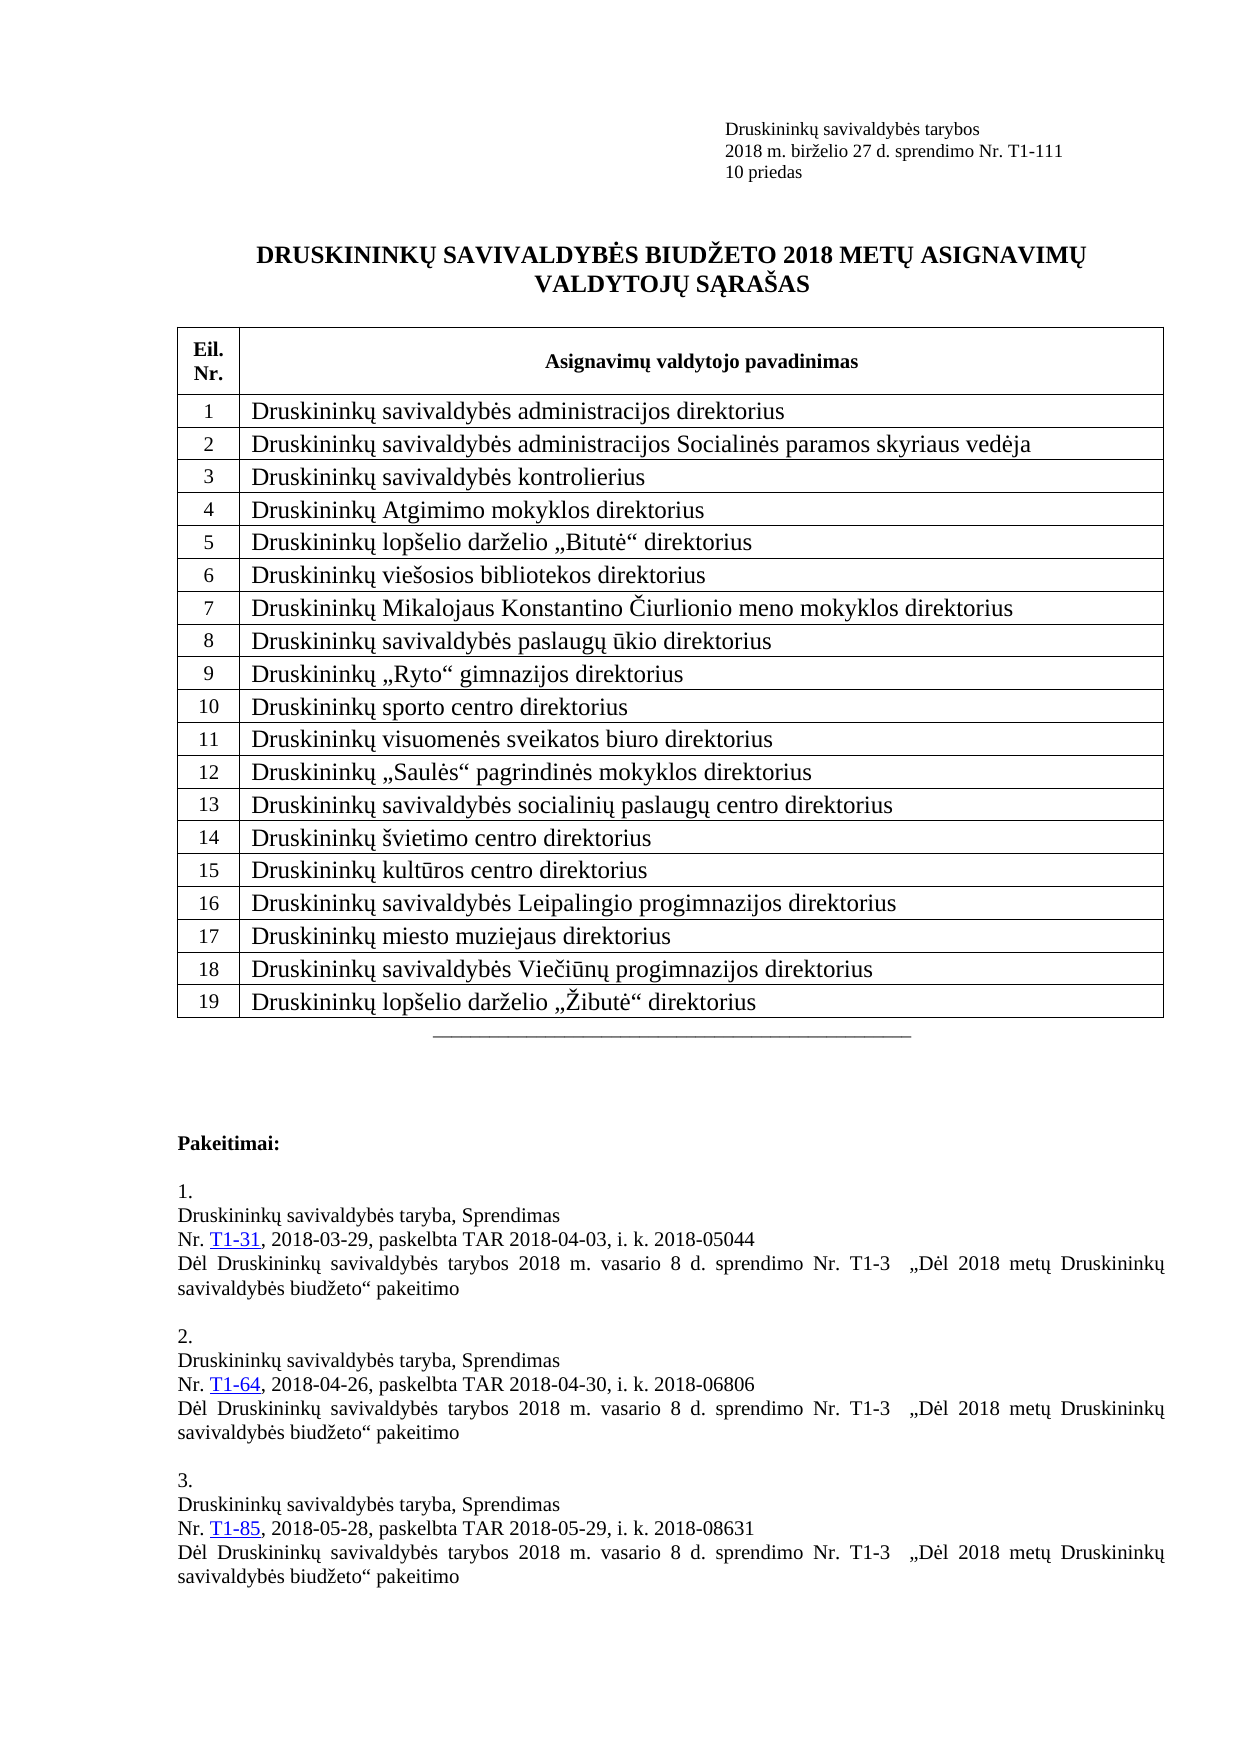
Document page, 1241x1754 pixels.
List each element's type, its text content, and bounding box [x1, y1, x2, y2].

table_cell Druskininkų „Ryto“ gimnazijos direktorius [240, 657, 1163, 689]
text Dėl Druskininkų savivaldybės tarybos 2018 m. vasario 8 d. sprendimo Nr. T1-3 „Dėl 2018 metų Druskininkų savivaldybės biudžeto“ pakeitimo [177, 1540, 1167, 1588]
table_cell Druskininkų Mikalojaus Konstantino Čiurlionio meno mokyklos direktorius [240, 592, 1163, 623]
text Dėl Druskininkų savivaldybės tarybos 2018 m. vasario 8 d. sprendimo Nr. T1-3 „Dėl 2018 metų Druskininkų savivaldybės biudžeto“ pakeitimo [177, 1396, 1167, 1444]
table_cell 11 [178, 723, 239, 755]
table_cell Druskininkų kultūros centro direktorius [240, 854, 1163, 886]
table_cell Druskininkų miesto muziejaus direktorius [240, 920, 1163, 952]
table_cell 17 [178, 920, 239, 952]
text Nr. T1-31, 2018-03-29, paskelbta TAR 2018-04-03, i. k. 2018-05044 [177, 1227, 1167, 1251]
table_cell Druskininkų lopšelio darželio „Bitutė“ direktorius [240, 526, 1163, 558]
table_cell 8 [178, 625, 239, 656]
table_cell 3 [178, 460, 239, 492]
table_cell 16 [178, 887, 239, 919]
text Dėl Druskininkų savivaldybės tarybos 2018 m. vasario 8 d. sprendimo Nr. T1-3 „Dėl 2018 metų Druskininkų savivaldybės biudžeto“ pakeitimo [177, 1251, 1167, 1299]
text 1. [177, 1179, 1167, 1203]
table_header Asignavimų valdytojo pavadinimas [240, 328, 1163, 394]
text Nr. T1-85, 2018-05-28, paskelbta TAR 2018-05-29, i. k. 2018-08631 [177, 1516, 1167, 1540]
text DRUSKININKŲ SAVIVALDYBĖS BIUDŽETO 2018 METŲ ASIGNAVIMŲ VALDYTOJŲ SĄRAŠAS [177, 240, 1167, 298]
table_cell Druskininkų savivaldybės administracijos Socialinės paramos skyriaus vedėja [240, 428, 1163, 459]
table_cell 18 [178, 953, 239, 984]
table_cell 7 [178, 592, 239, 623]
table_cell Druskininkų sporto centro direktorius [240, 690, 1163, 722]
table_cell 10 [178, 690, 239, 722]
table_cell 19 [178, 985, 239, 1017]
table_cell Druskininkų švietimo centro direktorius [240, 821, 1163, 853]
text 3. [177, 1468, 1167, 1492]
text Pakeitimai: [177, 1131, 1167, 1155]
table_cell Druskininkų savivaldybės paslaugų ūkio direktorius [240, 625, 1163, 656]
table_header Eil. Nr. [178, 328, 239, 394]
table_cell Druskininkų savivaldybės Viečiūnų progimnazijos direktorius [240, 953, 1163, 984]
table_cell Druskininkų savivaldybės socialinių paslaugų centro direktorius [240, 789, 1163, 820]
table_cell 6 [178, 559, 239, 591]
table_cell 1 [178, 395, 239, 427]
text 2018 m. birželio 27 d. sprendimo Nr. T1-111 [252, 140, 1167, 161]
text Druskininkų savivaldybės tarybos [252, 118, 1167, 140]
text Druskininkų savivaldybės taryba, Sprendimas [177, 1348, 1167, 1372]
table_cell Druskininkų savivaldybės Leipalingio progimnazijos direktorius [240, 887, 1163, 919]
table_cell 15 [178, 854, 239, 886]
table_cell 2 [178, 428, 239, 459]
table_cell 4 [178, 493, 239, 525]
table_cell Druskininkų savivaldybės administracijos direktorius [240, 395, 1163, 427]
table_cell 9 [178, 657, 239, 689]
text ___________________________________________________ [177, 1018, 1167, 1040]
text Druskininkų savivaldybės taryba, Sprendimas [177, 1492, 1167, 1516]
table_cell Druskininkų lopšelio darželio „Žibutė“ direktorius [240, 985, 1163, 1017]
table_cell Druskininkų „Saulės“ pagrindinės mokyklos direktorius [240, 756, 1163, 787]
text Druskininkų savivaldybės taryba, Sprendimas [177, 1203, 1167, 1227]
table_cell Druskininkų visuomenės sveikatos biuro direktorius [240, 723, 1163, 755]
table_cell 13 [178, 789, 239, 820]
text Nr. T1-64, 2018-04-26, paskelbta TAR 2018-04-30, i. k. 2018-06806 [177, 1372, 1167, 1396]
text 10 priedas [252, 161, 1167, 183]
table_cell 5 [178, 526, 239, 558]
table_cell Druskininkų Atgimimo mokyklos direktorius [240, 493, 1163, 525]
table_cell Druskininkų viešosios bibliotekos direktorius [240, 559, 1163, 591]
table_cell 12 [178, 756, 239, 787]
text 2. [177, 1323, 1167, 1348]
table_cell 14 [178, 821, 239, 853]
table_cell Druskininkų savivaldybės kontrolierius [240, 460, 1163, 492]
